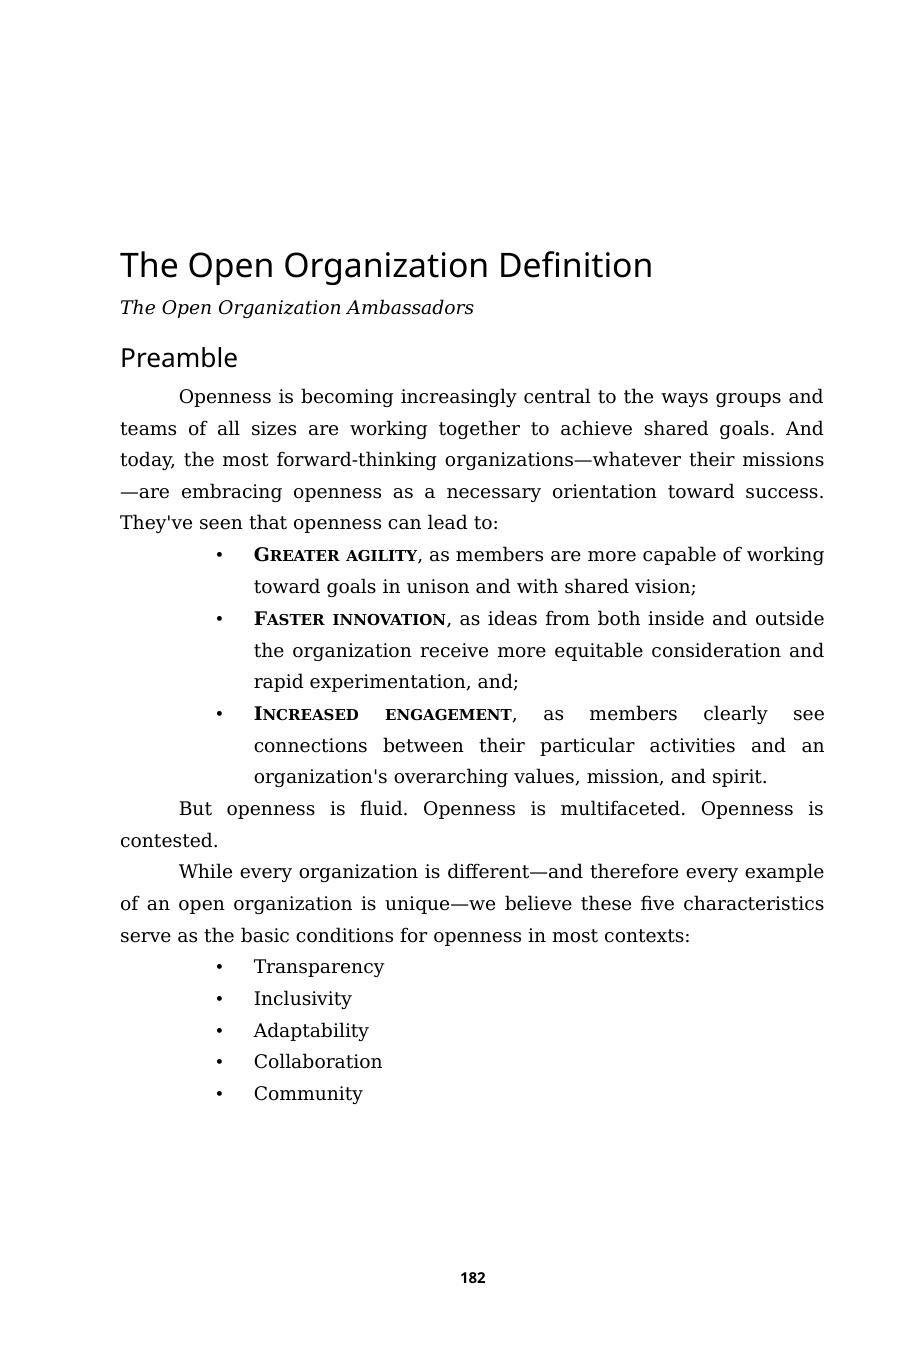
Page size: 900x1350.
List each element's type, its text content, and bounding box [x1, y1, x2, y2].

text While every organization is different—and therefore every example of an open organization is unique—we believe these five characteristics serve as the basic conditions for openness in most contexts: [120, 862, 825, 947]
list Community [216, 1083, 825, 1105]
list Faster innovation, as ideas from both inside and outside the organization receive more equitable consideration and rapid experimentation, and; [216, 608, 825, 693]
list Greater agility, as members are more capable of working toward goals in unison and with shared vision; [216, 544, 825, 598]
subtitle The Open Organization Definition [120, 246, 825, 285]
list Transparency [216, 957, 825, 978]
subtitle Preamble [120, 344, 825, 374]
list Collaboration [216, 1052, 825, 1073]
list Adaptability [216, 1020, 825, 1042]
text Openness is becoming increasingly central to the ways groups and teams of all sizes are working together to achieve shared goals. And today, the most forward-thinking organizations—whatever their missions—are embracing openness as a necessary orientation toward success. They've seen that openness can lead to: [120, 386, 825, 534]
list Increased engagement, as members clearly see connections between their particular activities and an organization's overarching values, mission, and spirit. [216, 703, 825, 788]
text But openness is fluid. Openness is multifaceted. Openness is contested. [120, 798, 825, 852]
list Inclusivity [216, 988, 825, 1010]
text The Open Organization Ambassadors [120, 297, 825, 319]
